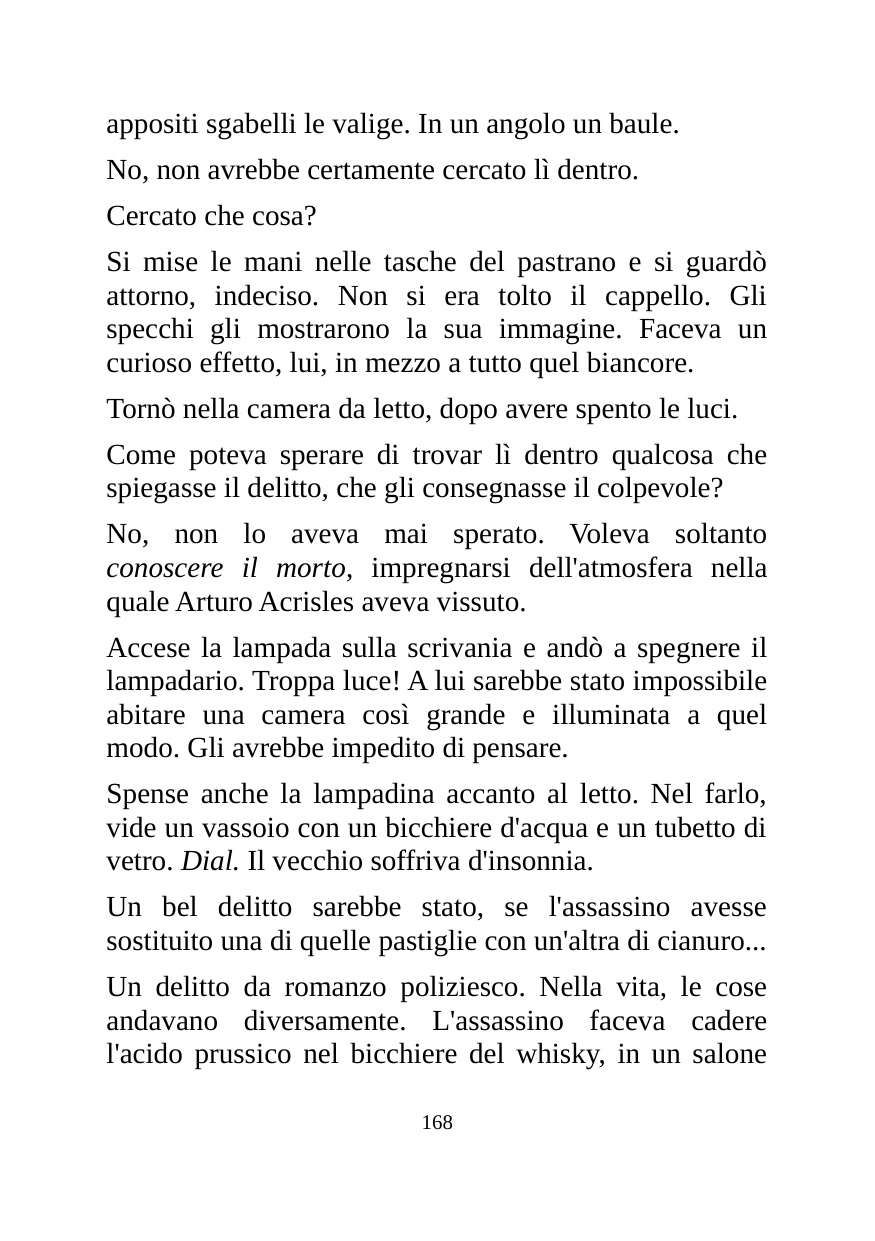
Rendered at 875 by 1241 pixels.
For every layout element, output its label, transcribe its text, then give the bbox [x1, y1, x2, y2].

text No, non lo aveva mai sperato. Voleva soltanto conoscere il morto, impregnarsi dell'atmosfera nella quale Arturo Acrisles aveva vissuto. [106, 517, 768, 617]
text No, non avrebbe certamente cercato lì dentro. [106, 152, 768, 186]
text Un delitto da romanzo poliziesco. Nella vita, le cose andavano diversamente. L'assassino faceva cadere l'acido prussico nel bicchiere del whisky, in un salone [106, 969, 768, 1070]
text Accese la lampada sulla scrivania e andò a spegnere il lampadario. Troppa luce! A lui sarebbe stato impossibile abitare una camera così grande e illuminata a quel modo. Gli avrebbe impedito di pensare. [106, 630, 768, 764]
text Si mise le mani nelle tasche del pastrano e si guardò attorno, indeciso. Non si era tolto il cappello. Gli specchi gli mostrarono la sua immagine. Faceva un curioso effetto, lui, in mezzo a tutto quel biancore. [106, 244, 768, 378]
text Spense anche la lampadina accanto al letto. Nel farlo, vide un vassoio con un bicchiere d'acqua e un tubetto di vetro. Dial. Il vecchio soffriva d'insonnia. [106, 776, 768, 877]
text Cercato che cosa? [106, 198, 768, 232]
text Un bel delitto sarebbe stato, se l'assassino avesse sostituito una di quelle pastiglie con un'altra di cianuro... [106, 889, 768, 957]
text Tornò nella camera da letto, dopo avere spento le luci. [106, 391, 768, 424]
text appositi sgabelli le valige. In un angolo un baule. [106, 106, 768, 140]
text Come poteva sperare di trovar lì dentro qualcosa che spiegasse il delitto, che gli consegnasse il colpevole? [106, 437, 768, 504]
